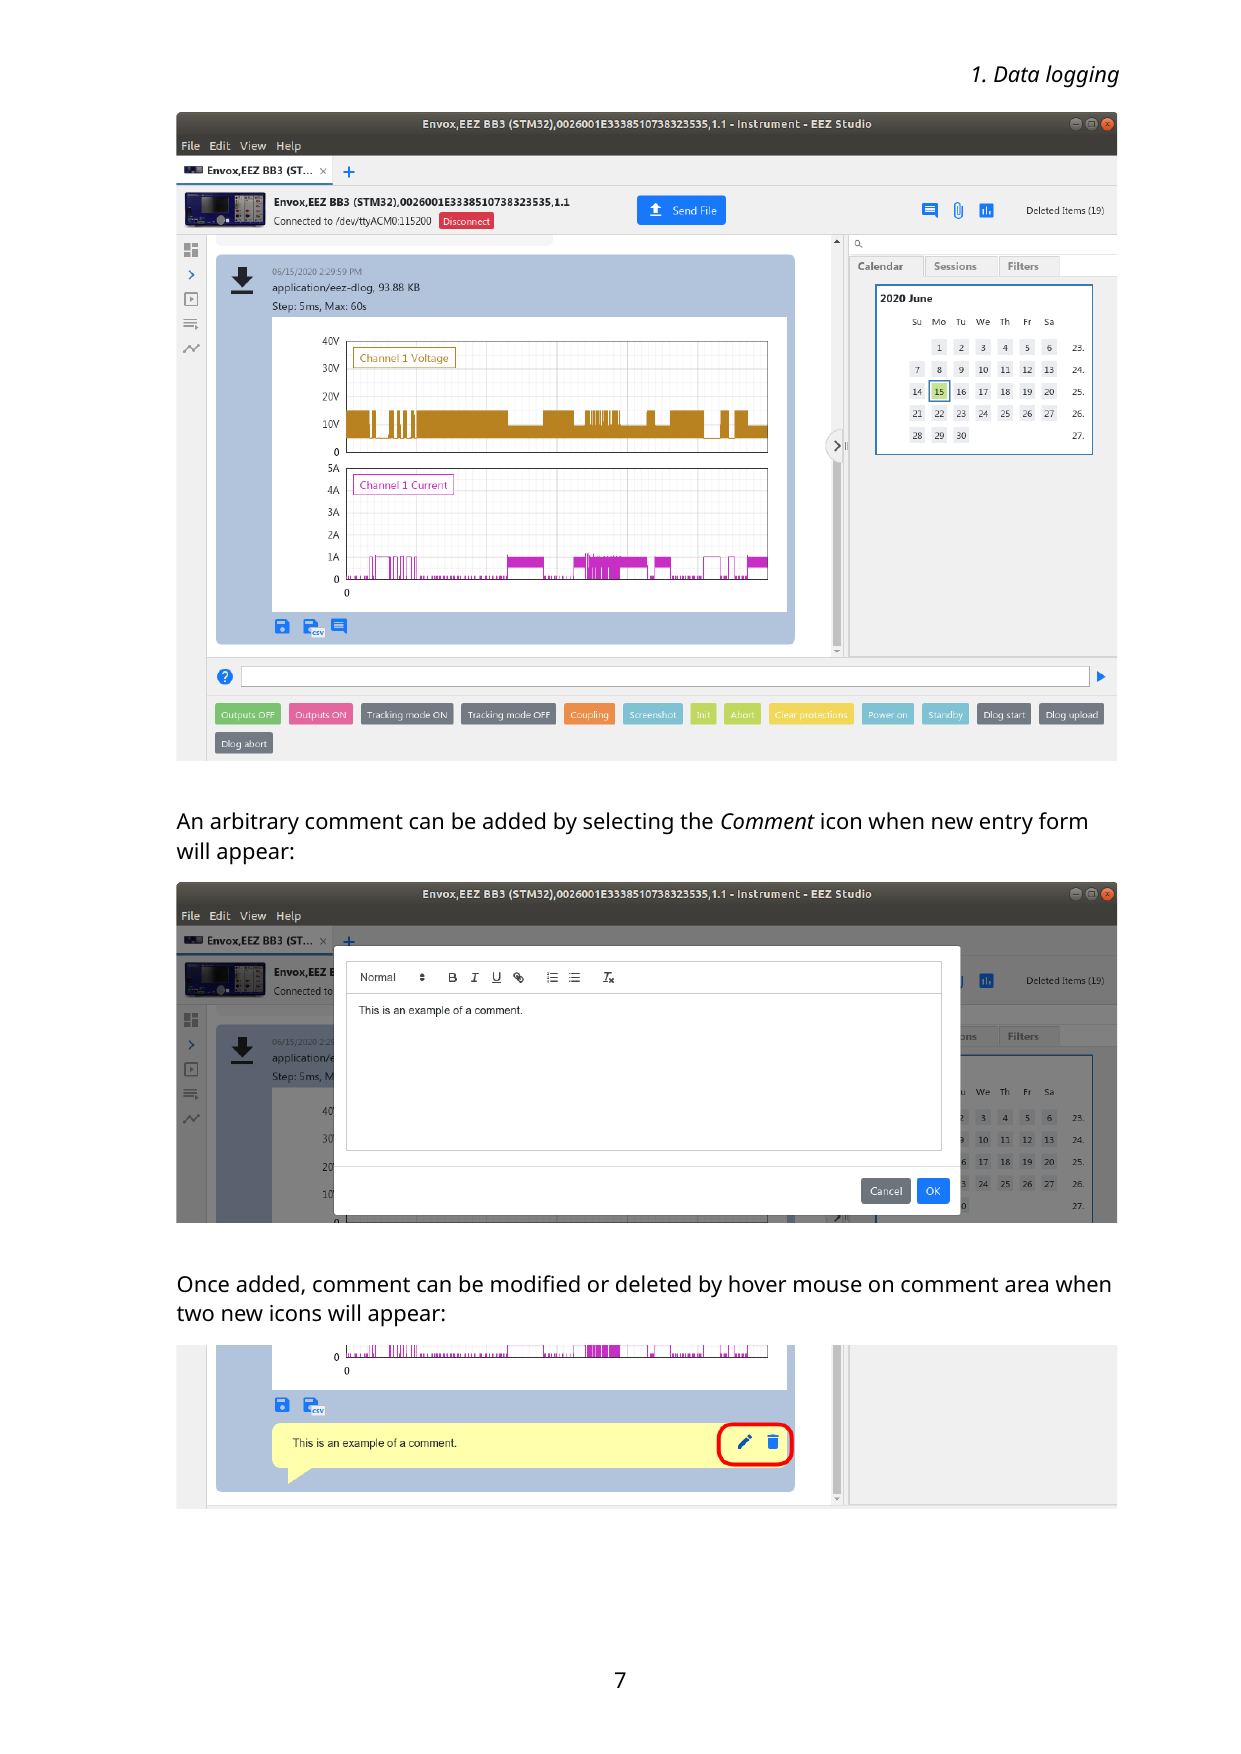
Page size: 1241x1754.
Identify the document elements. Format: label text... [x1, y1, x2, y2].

picture [176, 112, 1118, 761]
table_cell [118, 107, 171, 783]
table_cell [171, 107, 1123, 783]
table_header An arbitrary comment can be added by selecting the Comment icon when new entry form will appear: [171, 800, 1123, 1246]
picture [176, 1345, 1118, 1509]
table_header [118, 800, 171, 1246]
picture [176, 882, 1118, 1223]
table_header Once added, comment can be modified or deleted by hover mouse on comment area when two new icons will appear: [171, 1263, 1123, 1531]
table_header [118, 1263, 171, 1531]
